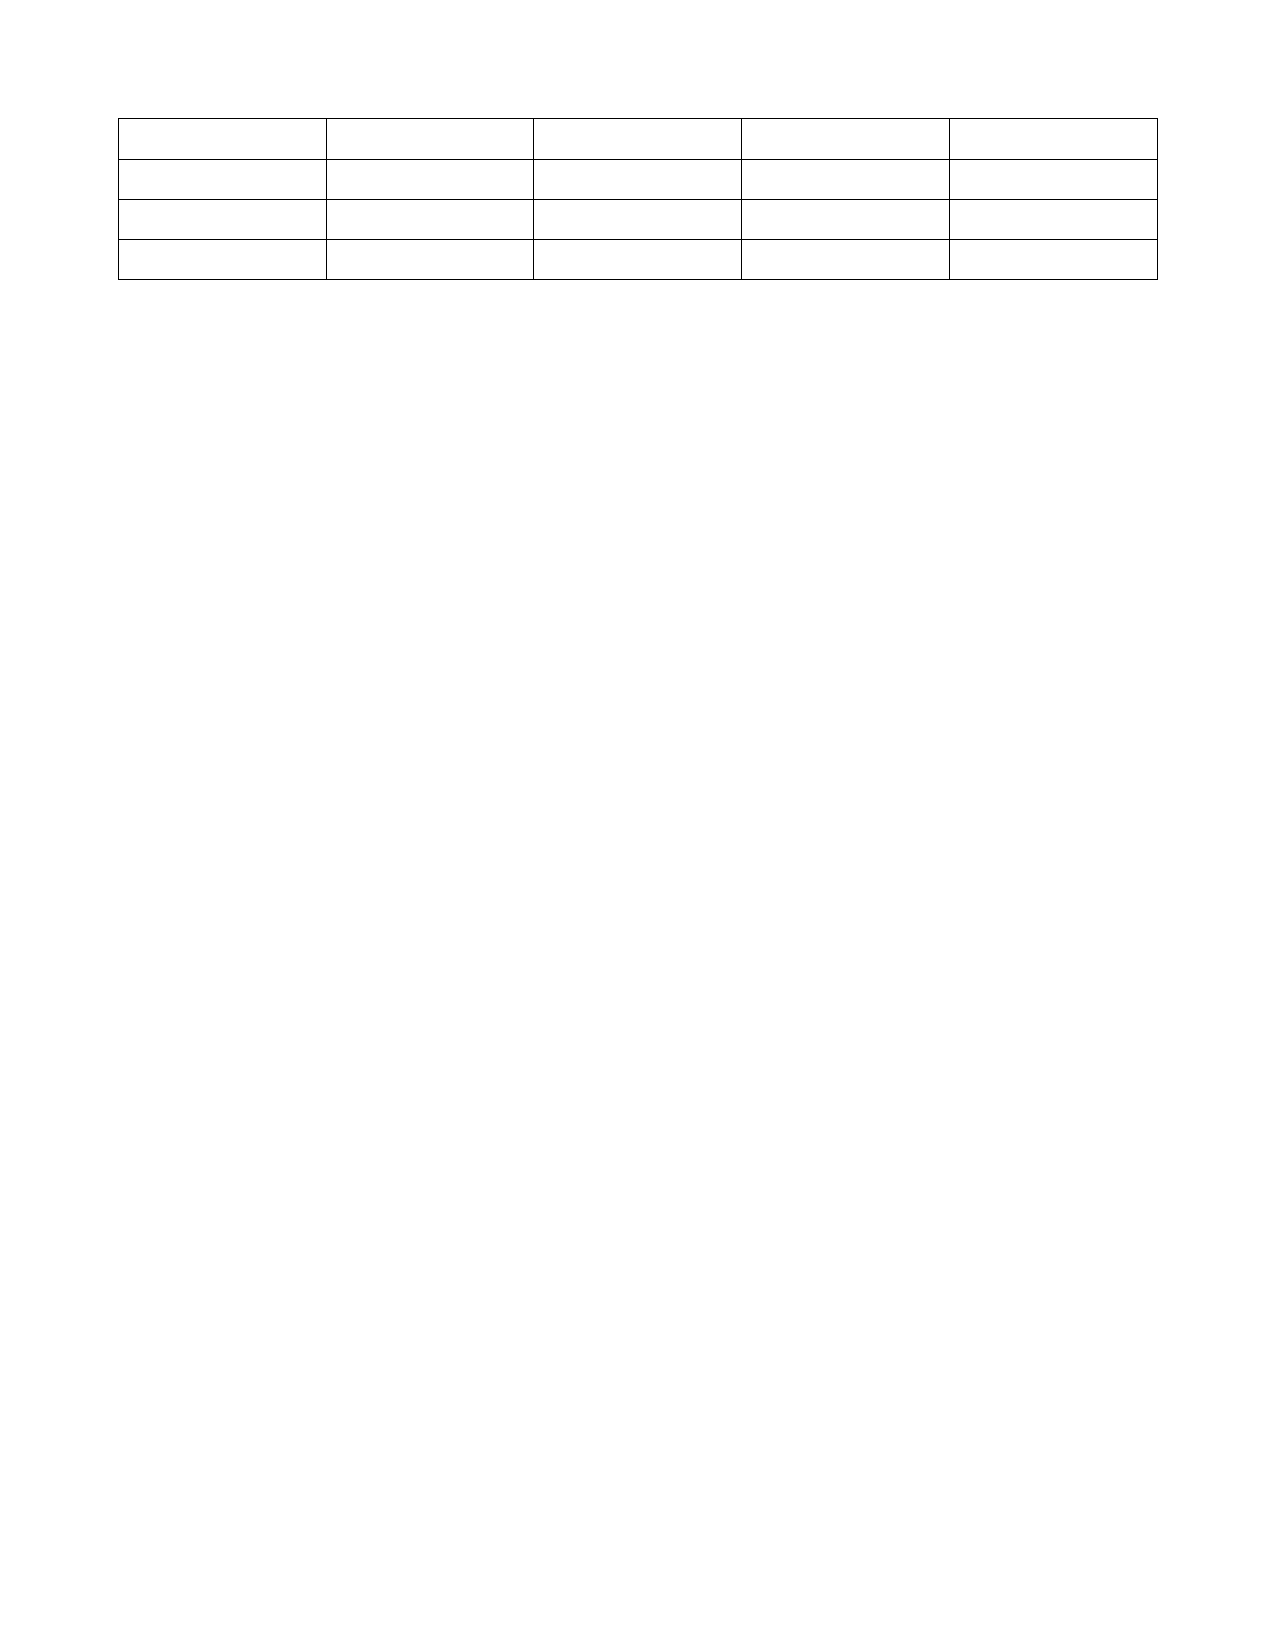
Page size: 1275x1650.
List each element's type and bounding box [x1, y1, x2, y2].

table_cell [327, 240, 533, 279]
table_cell [950, 200, 1157, 239]
table_cell [950, 160, 1157, 199]
table_cell [327, 160, 533, 199]
table_cell [950, 119, 1157, 158]
table_cell [327, 200, 533, 239]
table_cell [534, 119, 741, 158]
table_cell [534, 200, 741, 239]
table_cell [119, 119, 326, 158]
table_cell [950, 240, 1157, 279]
table_cell [742, 200, 949, 239]
table_cell [534, 160, 741, 199]
table_cell [119, 160, 326, 199]
table_cell [119, 240, 326, 279]
table_cell [327, 119, 533, 158]
table_cell [742, 240, 949, 279]
table_cell [534, 240, 741, 279]
table_cell [742, 160, 949, 199]
table_cell [119, 200, 326, 239]
table_cell [742, 119, 949, 158]
